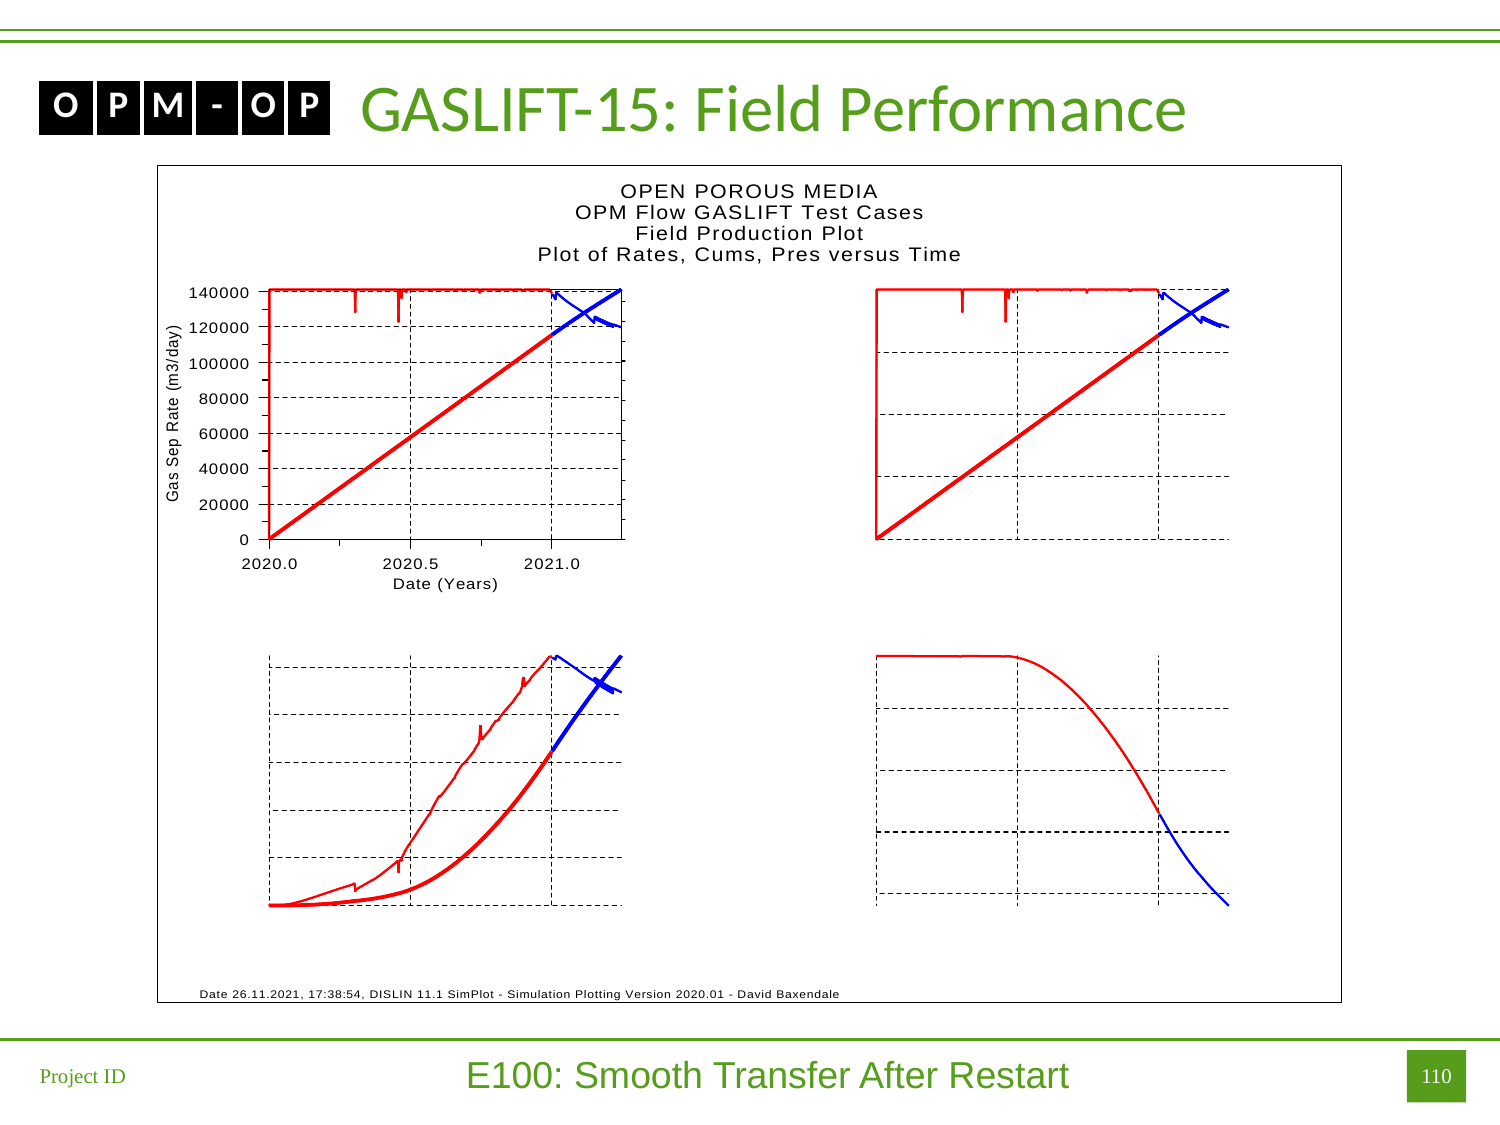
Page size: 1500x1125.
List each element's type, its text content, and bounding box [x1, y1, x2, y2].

title GASLIFT-15: Field Performance [360, 77, 1425, 153]
text_box E100: Smooth Transfer After Restart [200, 1046, 1335, 1110]
picture [157, 165, 1343, 1004]
